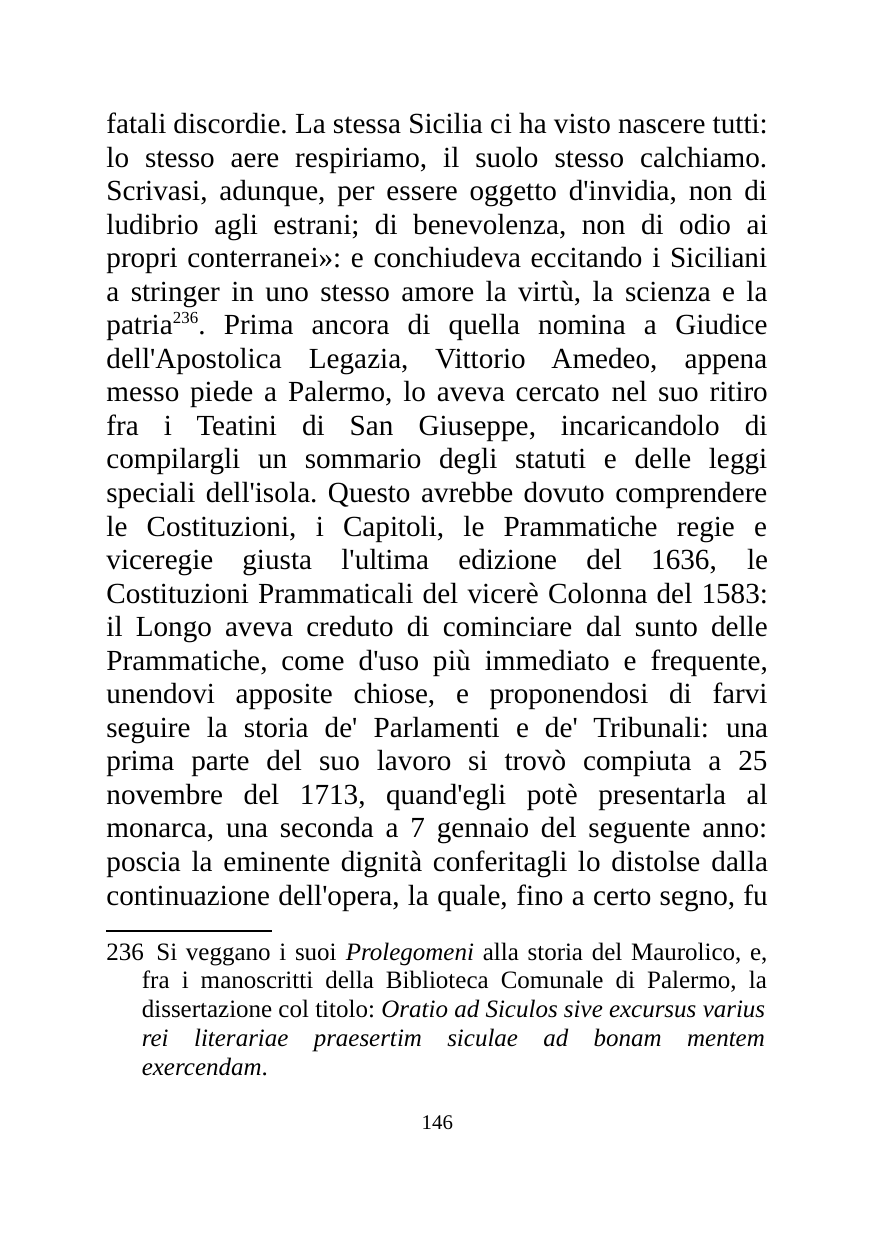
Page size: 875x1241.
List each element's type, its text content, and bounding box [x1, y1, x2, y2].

text fatali discordie. La stessa Sicilia ci ha visto nascere tutti: lo stesso aere respiriamo, il suolo stesso calchiamo. Scrivasi, adunque, per essere oggetto d'invidia, non di ludibrio agli estrani; di benevolenza, non di odio ai propri conterranei»: e conchiudeva eccitando i Siciliani a stringer in uno stesso amore la virtù, la scienza e la patria. Prima ancora di quella nomina a Giudice dell'Apostolica Legazia, Vittorio Amedeo, appena messo piede a Palermo, lo aveva cercato nel suo ritiro fra i Teatini di San Giuseppe, incaricandolo di compilargli un sommario degli statuti e delle leggi speciali dell'isola. Questo avrebbe dovuto comprendere le Costituzioni, i Capitoli, le Prammatiche regie e viceregie giusta l'ultima edizione del 1636, le Costituzioni Prammaticali del vicerè Colonna del 1583: il Longo aveva creduto di cominciare dal sunto delle Prammatiche, come d'uso più immediato e frequente, unendovi apposite chiose, e proponendosi di farvi seguire la storia de' Parlamenti e de' Tribunali: una prima parte del suo lavoro si trovò compiuta a 25 novembre del 1713, quand'egli potè presentarla al monarca, una seconda a 7 gennaio del seguente anno: poscia la eminente dignità conferitagli lo distolse dalla continuazione dell'opera, la quale, fino a certo segno, fu [106, 106, 768, 911]
text Si veggano i suoi Prolegomeni alla storia del Maurolico, e, fra i manoscritti della Biblioteca Comunale di Palermo, la dissertazione col titolo: Oratio ad Siculos sive excursus varius rei literariae praesertim siculae ad bonam mentem exercendam. [106, 937, 768, 1080]
